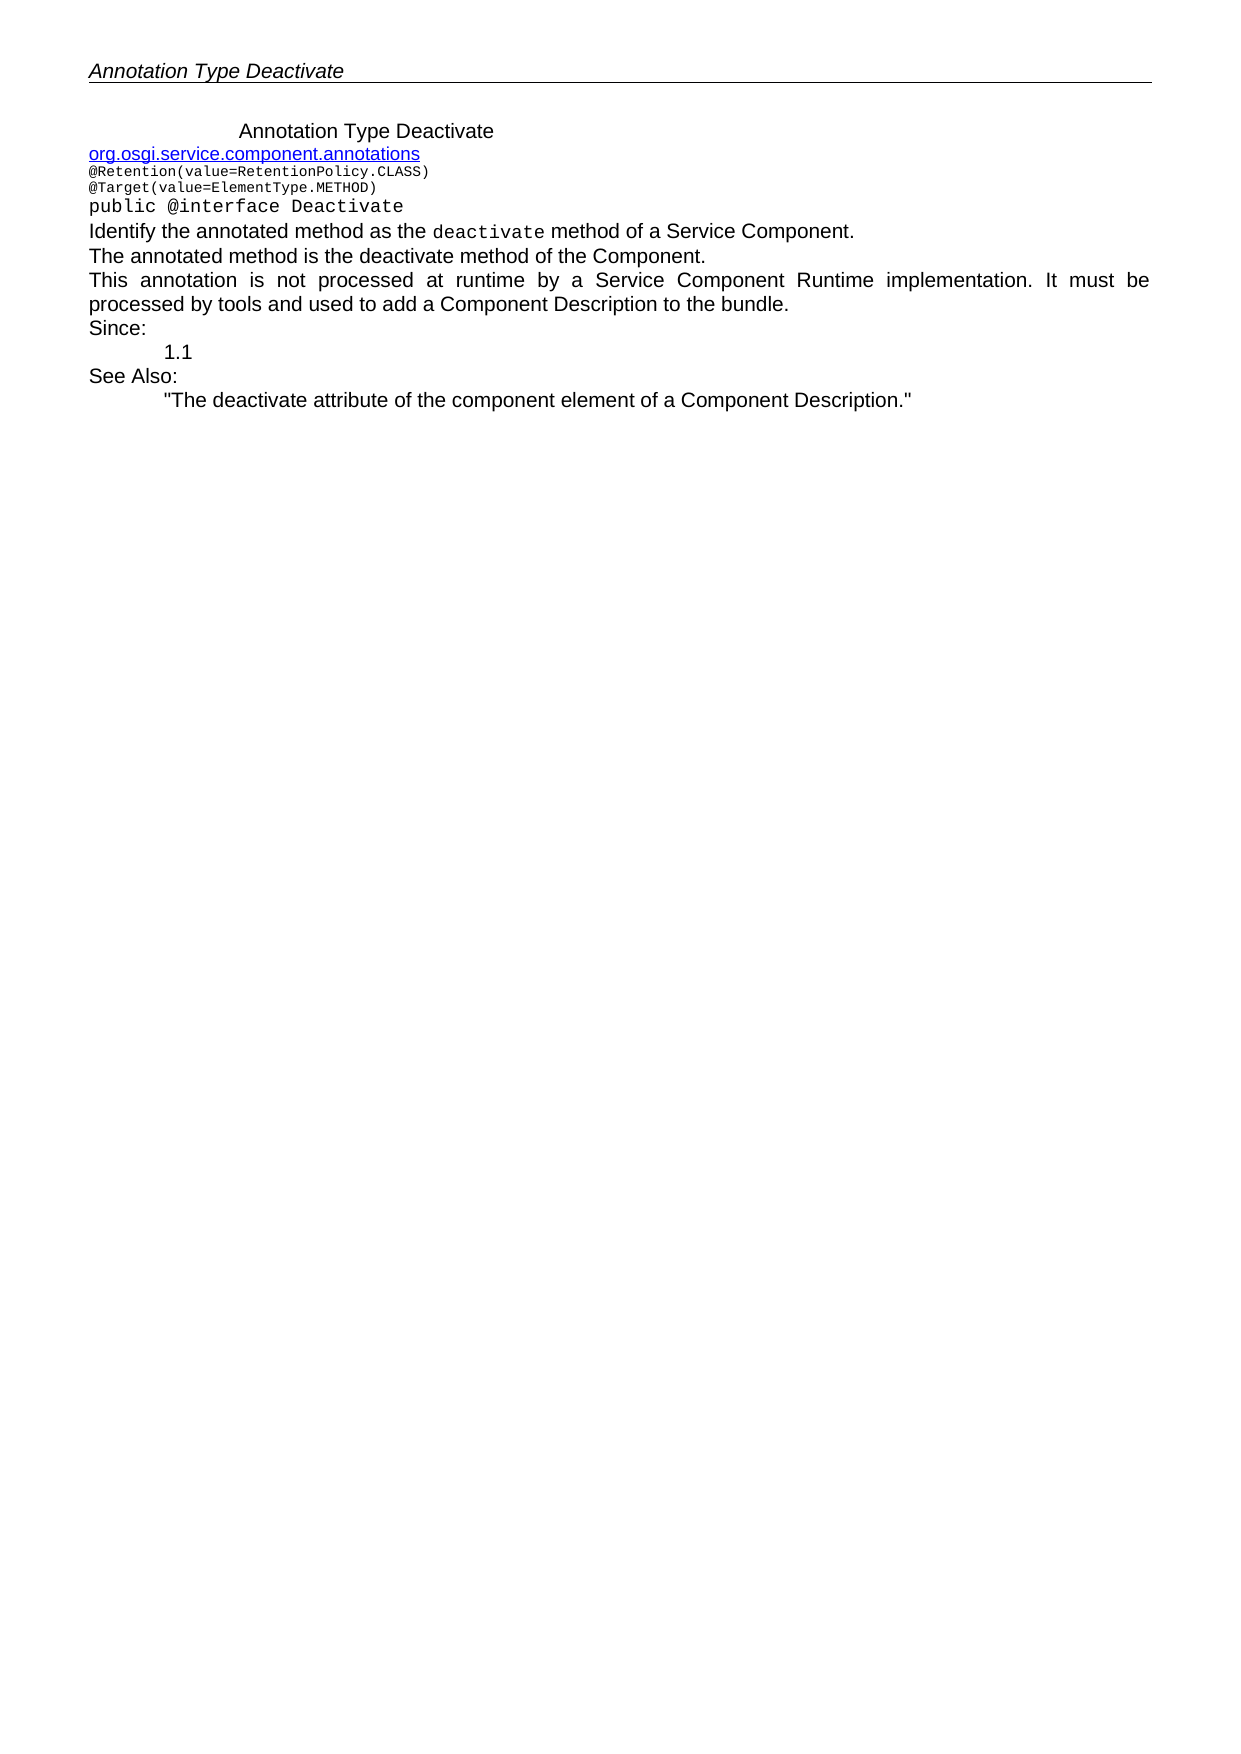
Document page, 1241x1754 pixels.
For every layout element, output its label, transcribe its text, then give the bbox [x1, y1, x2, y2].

text "The deactivate attribute of the component element of a Component Description." [163, 387, 1152, 411]
text org.osgi.service.component.annotations [88, 142, 1152, 164]
text The annotated method is the deactivate method of the Component. [88, 244, 1152, 268]
text Identify the annotated method as the deactivate method of a Service Component. [88, 218, 1152, 244]
text Since: [88, 316, 1152, 339]
text @Retention(value=RetentionPolicy.CLASS) @Target(value=ElementType.METHOD) public @interface Deactivate [88, 164, 1152, 218]
text This annotation is not processed at runtime by a Service Component Runtime implementation. It must be processed by tools and used to add a Component Description to the bundle. [88, 268, 1152, 316]
text Annotation Type Deactivate [238, 118, 1152, 142]
text See Also: [88, 363, 1152, 387]
text 1.1 [163, 339, 1152, 363]
